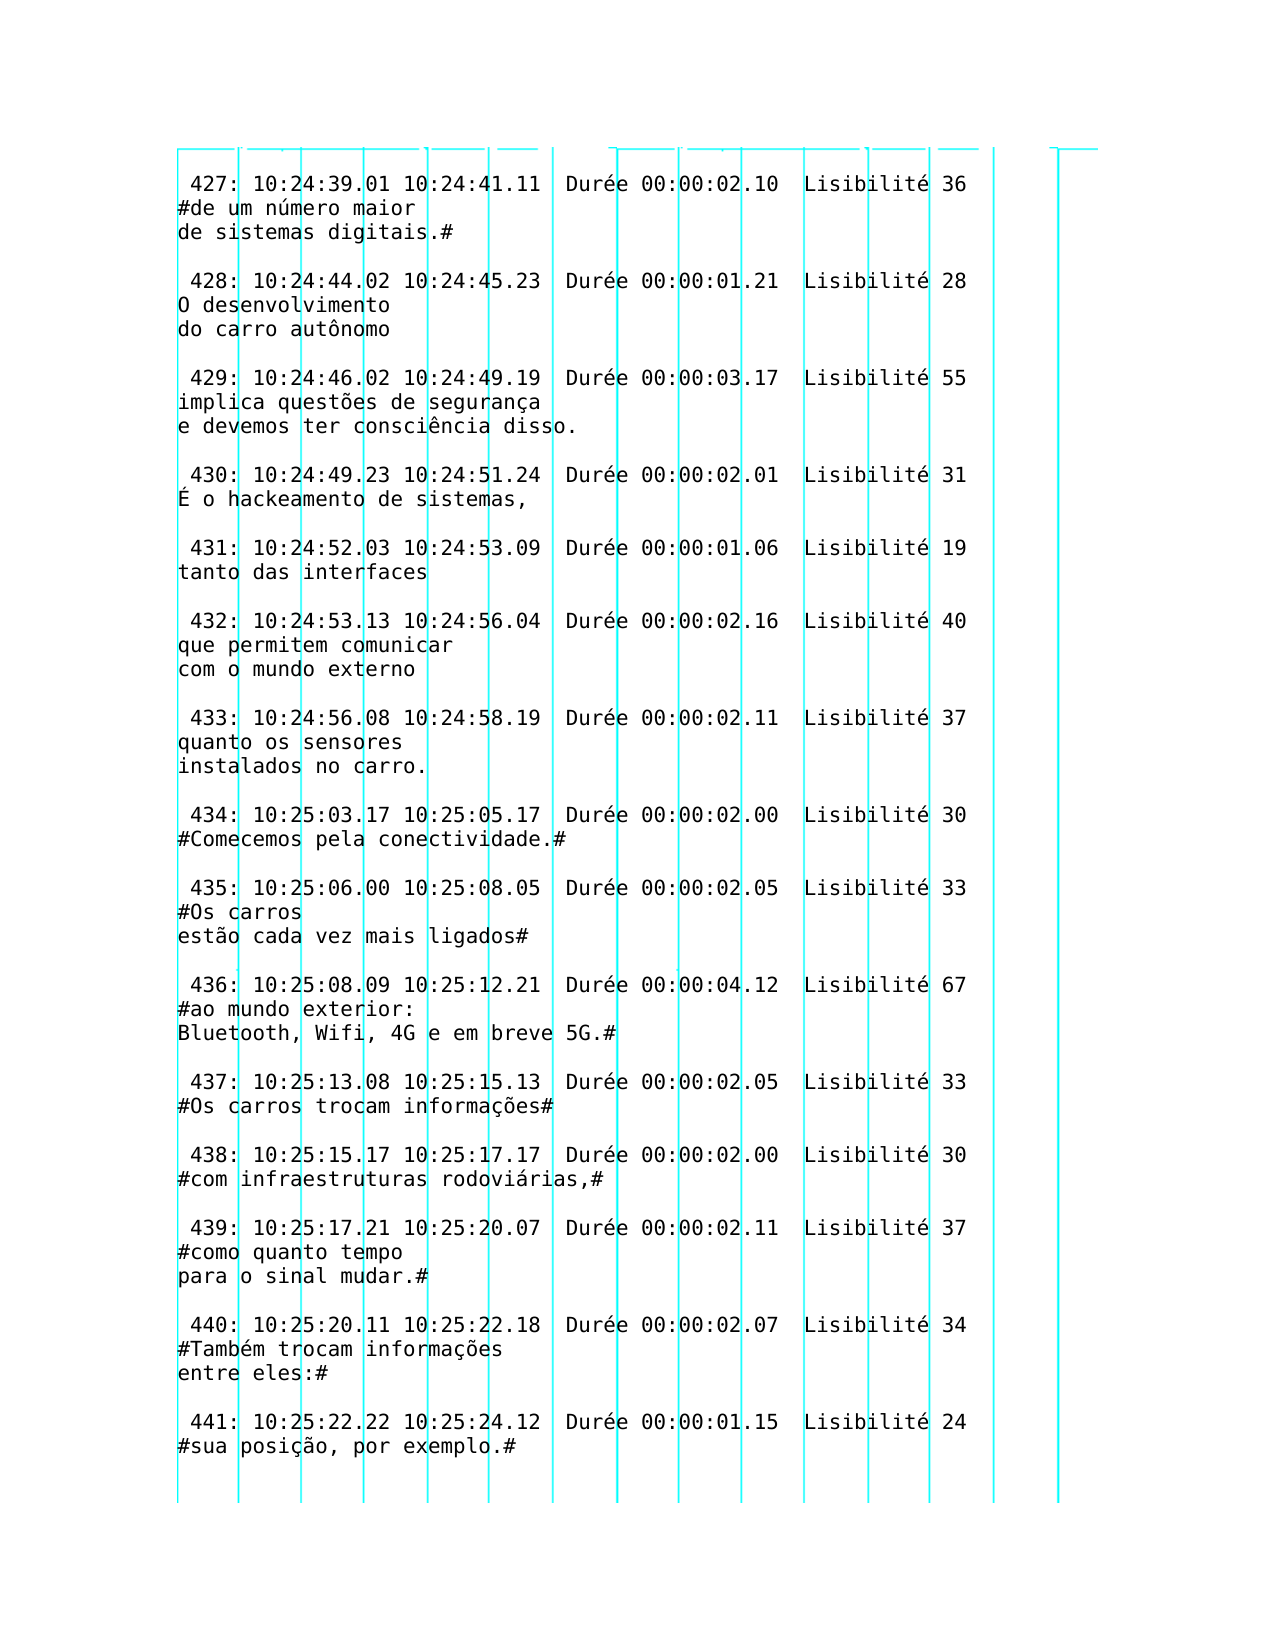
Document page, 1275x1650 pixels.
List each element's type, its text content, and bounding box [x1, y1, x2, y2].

text 433: 10:24:56.08 10:24:58.19 Durée 00:00:02.11 Lisibilité 37 [177, 706, 1098, 730]
picture [177, 512, 1098, 536]
text 434: 10:25:03.17 10:25:05.17 Durée 00:00:02.00 Lisibilité 30 [177, 803, 1098, 827]
text #como quanto tempo [177, 1240, 1098, 1264]
text tanto das interfaces [177, 560, 1098, 584]
picture [177, 851, 1098, 876]
text 436: 10:25:08.09 10:25:12.21 Durée 00:00:04.12 Lisibilité 67 [177, 973, 1098, 997]
picture [177, 342, 1098, 366]
picture [177, 948, 1098, 973]
text 431: 10:24:52.03 10:24:53.09 Durée 00:00:01.06 Lisibilité 19 [177, 536, 1098, 560]
picture [177, 1288, 1098, 1313]
text 430: 10:24:49.23 10:24:51.24 Durée 00:00:02.01 Lisibilité 31 [177, 463, 1098, 487]
picture [177, 1118, 1098, 1143]
text 438: 10:25:15.17 10:25:17.17 Durée 00:00:02.00 Lisibilité 30 [177, 1143, 1098, 1167]
picture [177, 779, 1098, 803]
picture [177, 147, 1098, 172]
text 440: 10:25:20.11 10:25:22.18 Durée 00:00:02.07 Lisibilité 34 [177, 1313, 1098, 1337]
text 429: 10:24:46.02 10:24:49.19 Durée 00:00:03.17 Lisibilité 55 [177, 366, 1098, 390]
text 427: 10:24:39.01 10:24:41.11 Durée 00:00:02.10 Lisibilité 36 [177, 172, 1098, 196]
text #com infraestruturas rodoviárias,# [177, 1167, 1098, 1191]
picture [177, 1458, 1098, 1503]
text para o sinal mudar.# [177, 1264, 1098, 1288]
picture [177, 1191, 1098, 1216]
picture [177, 682, 1098, 706]
picture [177, 1046, 1098, 1070]
text 435: 10:25:06.00 10:25:08.05 Durée 00:00:02.05 Lisibilité 33 [177, 876, 1098, 900]
text #Os carros [177, 900, 1098, 924]
text e devemos ter consciência disso. [177, 414, 1098, 439]
text É o hackeamento de sistemas, [177, 487, 1098, 512]
picture [177, 245, 1098, 269]
text quanto os sensores [177, 730, 1098, 754]
text #Também trocam informações [177, 1337, 1098, 1361]
text de sistemas digitais.# [177, 220, 1098, 245]
text #Comecemos pela conectividade.# [177, 827, 1098, 851]
text 437: 10:25:13.08 10:25:15.13 Durée 00:00:02.05 Lisibilité 33 [177, 1070, 1098, 1094]
text que permitem comunicar [177, 633, 1098, 657]
text 439: 10:25:17.21 10:25:20.07 Durée 00:00:02.11 Lisibilité 37 [177, 1216, 1098, 1240]
text estão cada vez mais ligados# [177, 924, 1098, 948]
text #ao mundo exterior: [177, 997, 1098, 1021]
text implica questões de segurança [177, 390, 1098, 414]
text Bluetooth, Wifi, 4G e em breve 5G.# [177, 1021, 1098, 1046]
picture [177, 439, 1098, 463]
text 441: 10:25:22.22 10:25:24.12 Durée 00:00:01.15 Lisibilité 24 [177, 1410, 1098, 1434]
text com o mundo externo [177, 657, 1098, 682]
text #sua posição, por exemplo.# [177, 1434, 1098, 1458]
text #Os carros trocam informações# [177, 1094, 1098, 1118]
picture [177, 1385, 1098, 1410]
text O desenvolvimento [177, 293, 1098, 317]
text 428: 10:24:44.02 10:24:45.23 Durée 00:00:01.21 Lisibilité 28 [177, 269, 1098, 293]
text #de um número maior [177, 196, 1098, 220]
text entre eles:# [177, 1361, 1098, 1385]
picture [177, 584, 1098, 609]
text 432: 10:24:53.13 10:24:56.04 Durée 00:00:02.16 Lisibilité 40 [177, 609, 1098, 633]
text instalados no carro. [177, 754, 1098, 779]
text do carro autônomo [177, 317, 1098, 342]
